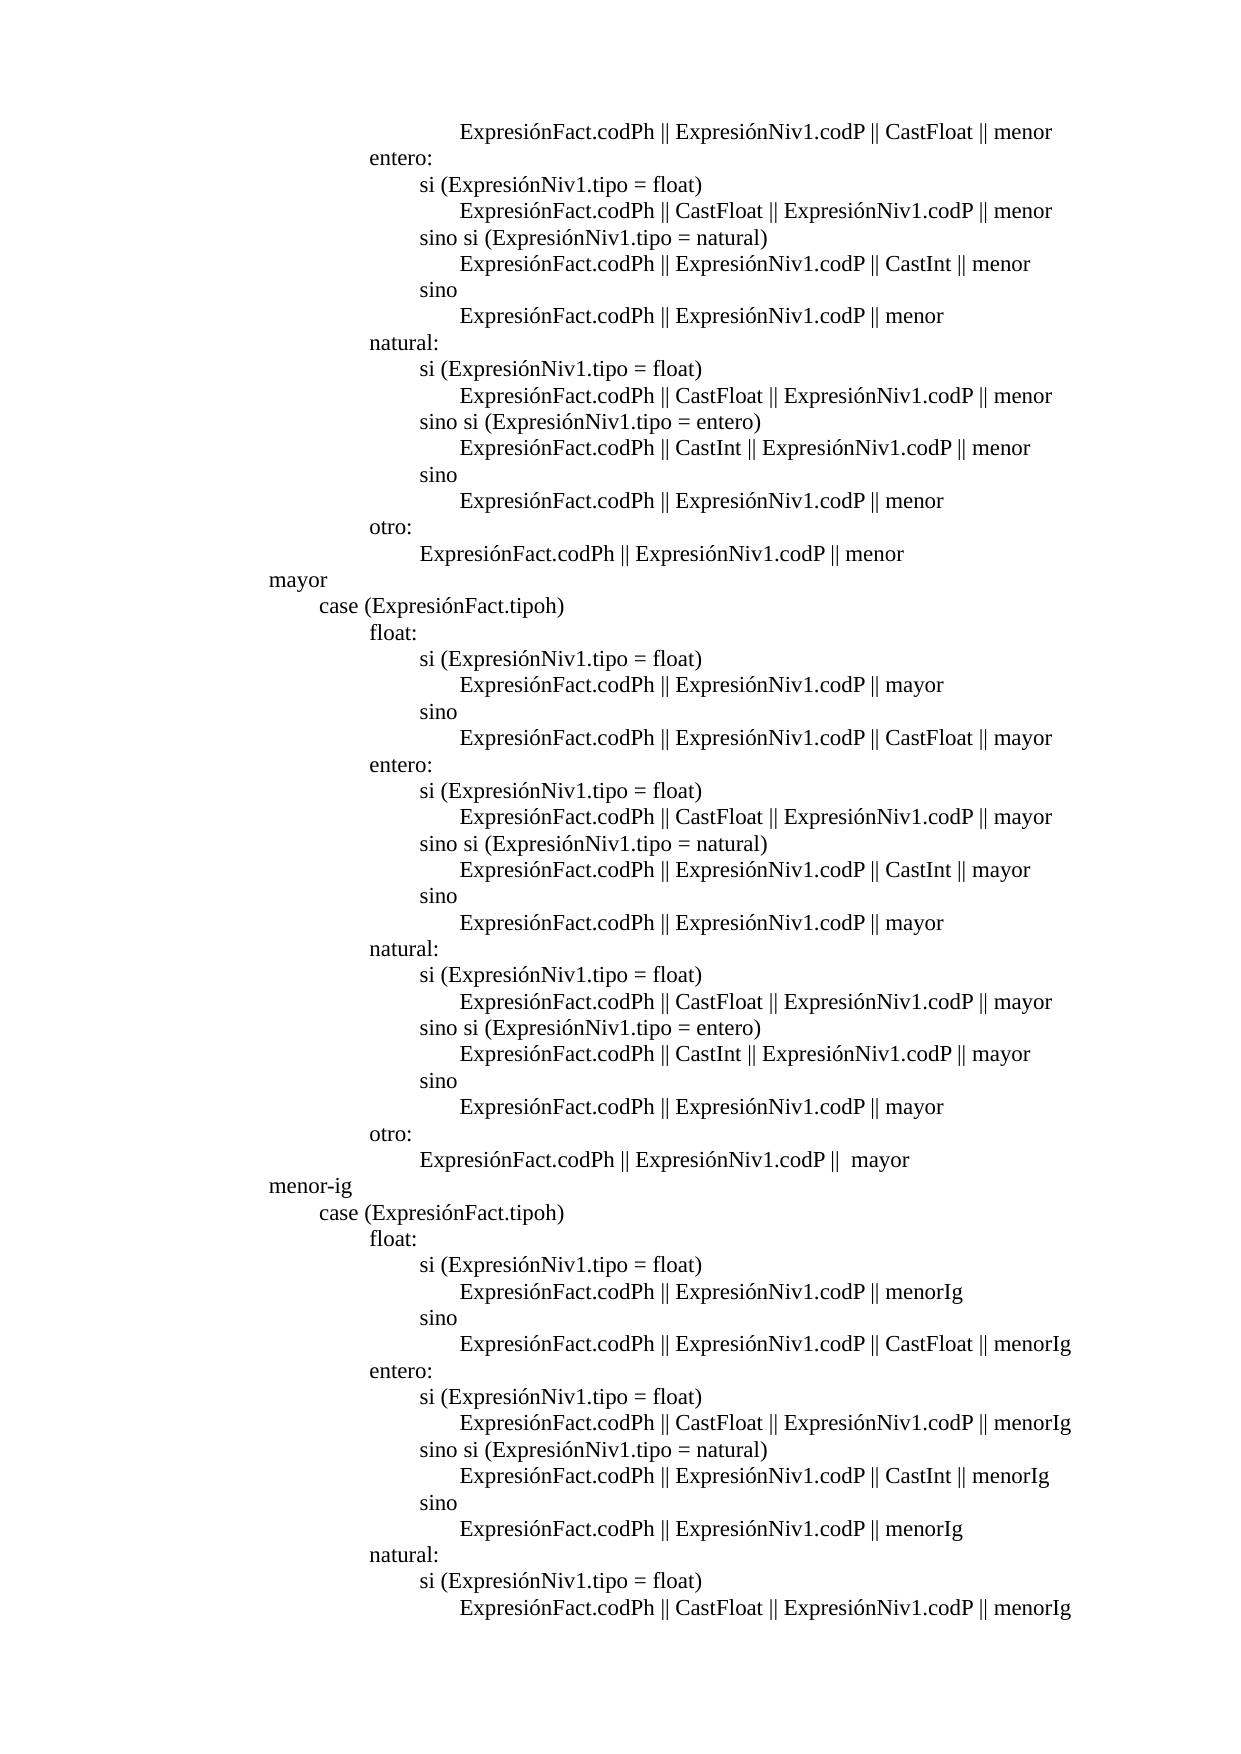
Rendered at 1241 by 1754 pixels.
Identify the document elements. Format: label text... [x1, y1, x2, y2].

text ExpresiónFact.codPh || CastFloat || ExpresiónNiv1.codP || mayor [118, 803, 1122, 830]
text sino [118, 1488, 1122, 1515]
text sino si (ExpresiónNiv1.tipo = natural) [118, 1436, 1122, 1462]
text sino si (ExpresiónNiv1.tipo = natural) [118, 223, 1122, 250]
text float: [118, 619, 1122, 645]
text si (ExpresiónNiv1.tipo = float) [118, 645, 1122, 672]
text sino [118, 698, 1122, 724]
text si (ExpresiónNiv1.tipo = float) [118, 1383, 1122, 1409]
text sino si (ExpresiónNiv1.tipo = entero) [118, 1014, 1122, 1041]
text ExpresiónFact.codPh || ExpresiónNiv1.codP || mayor [118, 1146, 1122, 1172]
text ExpresiónFact.codPh || ExpresiónNiv1.codP || mayor [118, 909, 1122, 935]
text ExpresiónFact.codPh || ExpresiónNiv1.codP || menor [118, 487, 1122, 513]
text sino si (ExpresiónNiv1.tipo = entero) [118, 408, 1122, 434]
text ExpresiónFact.codPh || CastFloat || ExpresiónNiv1.codP || mayor [118, 988, 1122, 1014]
text ExpresiónFact.codPh || ExpresiónNiv1.codP || mayor [118, 672, 1122, 698]
text sino [118, 461, 1122, 487]
text ExpresiónFact.codPh || ExpresiónNiv1.codP || menorIg [118, 1278, 1122, 1304]
text mayor [118, 566, 1122, 592]
text ExpresiónFact.codPh || CastInt || ExpresiónNiv1.codP || menor [118, 434, 1122, 461]
text sino [118, 276, 1122, 303]
text ExpresiónFact.codPh || CastFloat || ExpresiónNiv1.codP || menorIg [118, 1409, 1122, 1436]
text otro: [118, 513, 1122, 540]
text menor-ig [118, 1172, 1122, 1199]
text sino [118, 882, 1122, 909]
text ExpresiónFact.codPh || ExpresiónNiv1.codP || CastFloat || menorIg [118, 1330, 1122, 1357]
text si (ExpresiónNiv1.tipo = float) [118, 171, 1122, 197]
text ExpresiónFact.codPh || ExpresiónNiv1.codP || CastInt || menor [118, 250, 1122, 276]
text ExpresiónFact.codPh || CastFloat || ExpresiónNiv1.codP || menorIg [118, 1594, 1122, 1620]
text natural: [118, 1541, 1122, 1568]
text float: [118, 1225, 1122, 1251]
text ExpresiónFact.codPh || ExpresiónNiv1.codP || CastInt || mayor [118, 856, 1122, 882]
text ExpresiónFact.codPh || ExpresiónNiv1.codP || menorIg [118, 1515, 1122, 1541]
text si (ExpresiónNiv1.tipo = float) [118, 777, 1122, 803]
text ExpresiónFact.codPh || ExpresiónNiv1.codP || CastFloat || mayor [118, 724, 1122, 751]
text si (ExpresiónNiv1.tipo = float) [118, 355, 1122, 382]
text ExpresiónFact.codPh || ExpresiónNiv1.codP || CastFloat || menor [118, 118, 1122, 144]
text si (ExpresiónNiv1.tipo = float) [118, 961, 1122, 988]
text si (ExpresiónNiv1.tipo = float) [118, 1568, 1122, 1594]
text entero: [118, 144, 1122, 171]
text ExpresiónFact.codPh || ExpresiónNiv1.codP || menor [118, 303, 1122, 329]
text ExpresiónFact.codPh || CastInt || ExpresiónNiv1.codP || mayor [118, 1041, 1122, 1067]
text sino [118, 1304, 1122, 1330]
text natural: [118, 329, 1122, 355]
text si (ExpresiónNiv1.tipo = float) [118, 1251, 1122, 1278]
text ExpresiónFact.codPh || ExpresiónNiv1.codP || CastInt || menorIg [118, 1462, 1122, 1488]
text entero: [118, 1357, 1122, 1383]
text ExpresiónFact.codPh || ExpresiónNiv1.codP || menor [118, 540, 1122, 566]
text entero: [118, 751, 1122, 777]
text otro: [118, 1119, 1122, 1146]
text ExpresiónFact.codPh || CastFloat || ExpresiónNiv1.codP || menor [118, 382, 1122, 408]
text ExpresiónFact.codPh || ExpresiónNiv1.codP || mayor [118, 1093, 1122, 1119]
text case (ExpresiónFact.tipoh) [118, 592, 1122, 619]
text case (ExpresiónFact.tipoh) [118, 1199, 1122, 1225]
text ExpresiónFact.codPh || CastFloat || ExpresiónNiv1.codP || menor [118, 197, 1122, 223]
text natural: [118, 935, 1122, 961]
text sino [118, 1067, 1122, 1093]
text sino si (ExpresiónNiv1.tipo = natural) [118, 830, 1122, 856]
